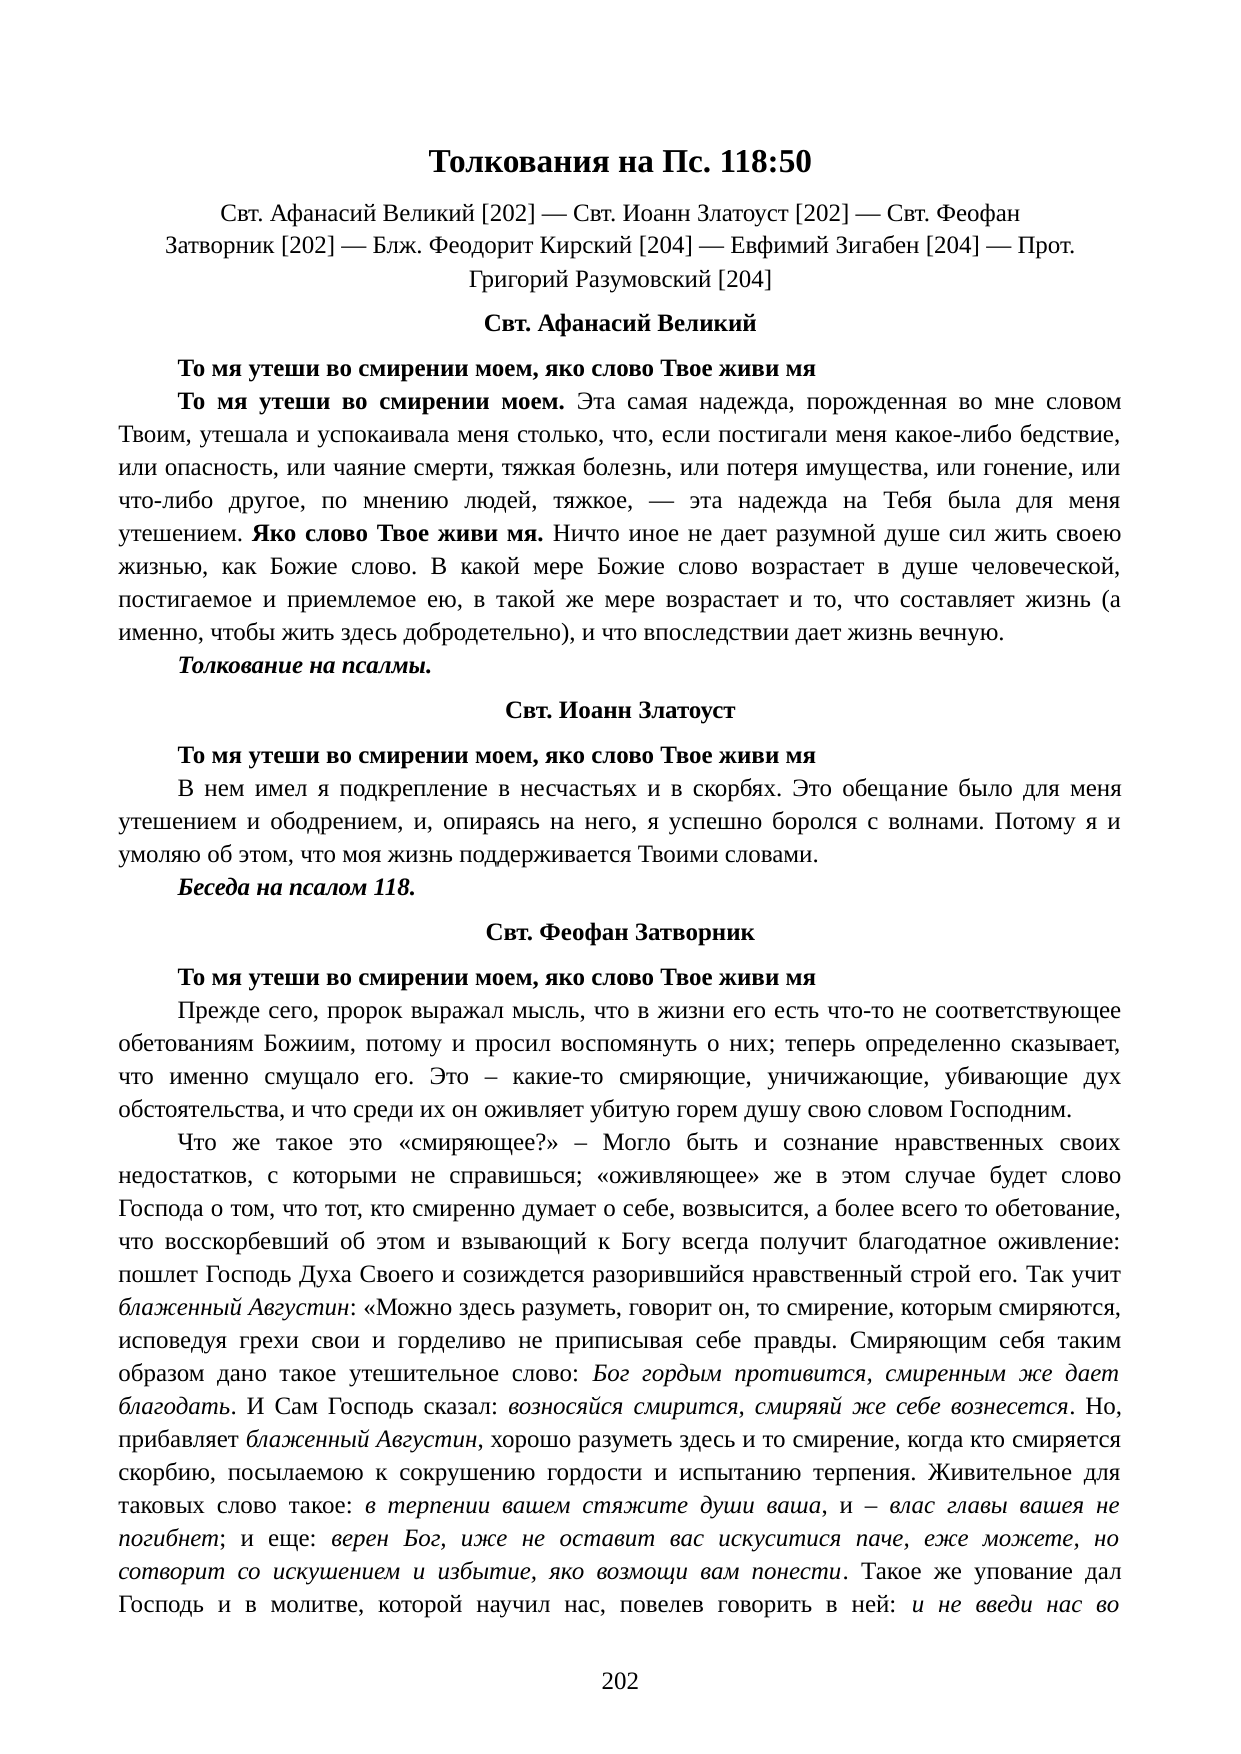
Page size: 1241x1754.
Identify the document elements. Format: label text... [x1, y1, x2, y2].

subtitle Свт. Иоанн Златоуст [118, 695, 1122, 724]
text Беседа на псалом 118. [118, 872, 1122, 901]
subtitle Толкования на Пс. 118:50 [118, 142, 1122, 180]
text Что же такое это «смиряющее?» – Могло быть и сознание нравственных своих недостатков, с которыми не справишься; «оживляющее» же в этом случае будет слово Господа о том, что тот, кто смиренно думает о себе, возвысится, а более всего то обетование, что восскорбевший об этом и взывающий к Богу всегда получит благодатное оживление: пошлет Господь Духа Своего и созиждется разорившийся нравственный строй его. Так учит блаженный Августин: «Можно здесь разуметь, говорит он, то смирение, которым смиряются, исповедуя грехи свои и горделиво не приписывая себе правды. Смиряющим себя таким образом дано такое утешительное слово: Бог гордым противится, смиренным же дает благодать. И Сам Господь сказал: возносяйся смирится, смиряяй же себе вознесется. Но, прибавляет блаженный Августин, хорошо разуметь здесь и то смирение, когда кто смиряется скорбию, посылаемою к сокрушению гордости и испытанию терпения. Живительное для таковых слово такое: в терпении вашем стяжите души ваша, и – влас главы вашея не погибнет; и еще: верен Бог, иже не оставит вас искуситися паче, еже можете, но сотворит со искушением и избытие, яко возмощи вам понести. Такое же упование дал Господь и в молитве, которой научил нас, повелев говорить в ней: и не введи нас во [118, 1127, 1122, 1618]
text В нем имел я подкрепление в несчастьях и в скорбях. Это обеща­ние было для меня утешением и ободрением, и, опираясь на него, я успешно боролся с волнами. Потому я и умоляю об этом, что моя жизнь поддерживается Твоими словами. [118, 773, 1122, 868]
text То мя утеши во смирении моем, яко слово Твое живи мя [118, 962, 1122, 990]
text То мя утеши во смирении моем, яко слово Твое живи мя [118, 353, 1122, 382]
text То мя утеши во смирении моем. Эта самая надежда, порожденная во мне словом Твоим, утешала и успокаивала меня столько, что, если постигали меня какое-либо бедствие, или опасность, или чаяние смерти, тяжкая болезнь, или потеря имущества, или гонение, или что-либо другое, по мнению людей, тяжкое, — эта надежда на Тебя была для меня утешением. Яко слово Твое живи мя. Ничто иное не дает разумной душе сил жить своею жизнью, как Божие слово. В какой мере Божие слово возрастает в душе человеческой, постигаемое и приемлемое ею, в такой же мере возрастает и то, что составляет жизнь (а именно, чтобы жить здесь добродетельно), и что впоследствии дает жизнь вечную. [118, 386, 1122, 646]
text То мя утеши во смирении моем, яко слово Твое живи мя [118, 740, 1122, 769]
text Прежде сего, пророк выражал мысль, что в жизни его есть что-то не соответствующее обетованиям Божиим, потому и просил воспомянуть о них; теперь определенно сказывает, что именно смущало его. Это – какие-то смиряющие, уничижающие, убивающие дух обстоятельства, и что среди их он оживляет убитую горем душу свою словом Господним. [118, 995, 1122, 1122]
text Свт. Афанасий Великий [202] — Свт. Иоанн Златоуст [202] — Свт. Феофан Затворник [202] — Блж. Феодорит Кирский [204] — Евфимий Зигабен [204] — Прот. Григорий Разумовский [204] [118, 198, 1122, 292]
text Толкование на псалмы. [118, 650, 1122, 679]
subtitle Свт. Феофан Затворник [118, 917, 1122, 946]
subtitle Свт. Афанасий Великий [118, 308, 1122, 337]
